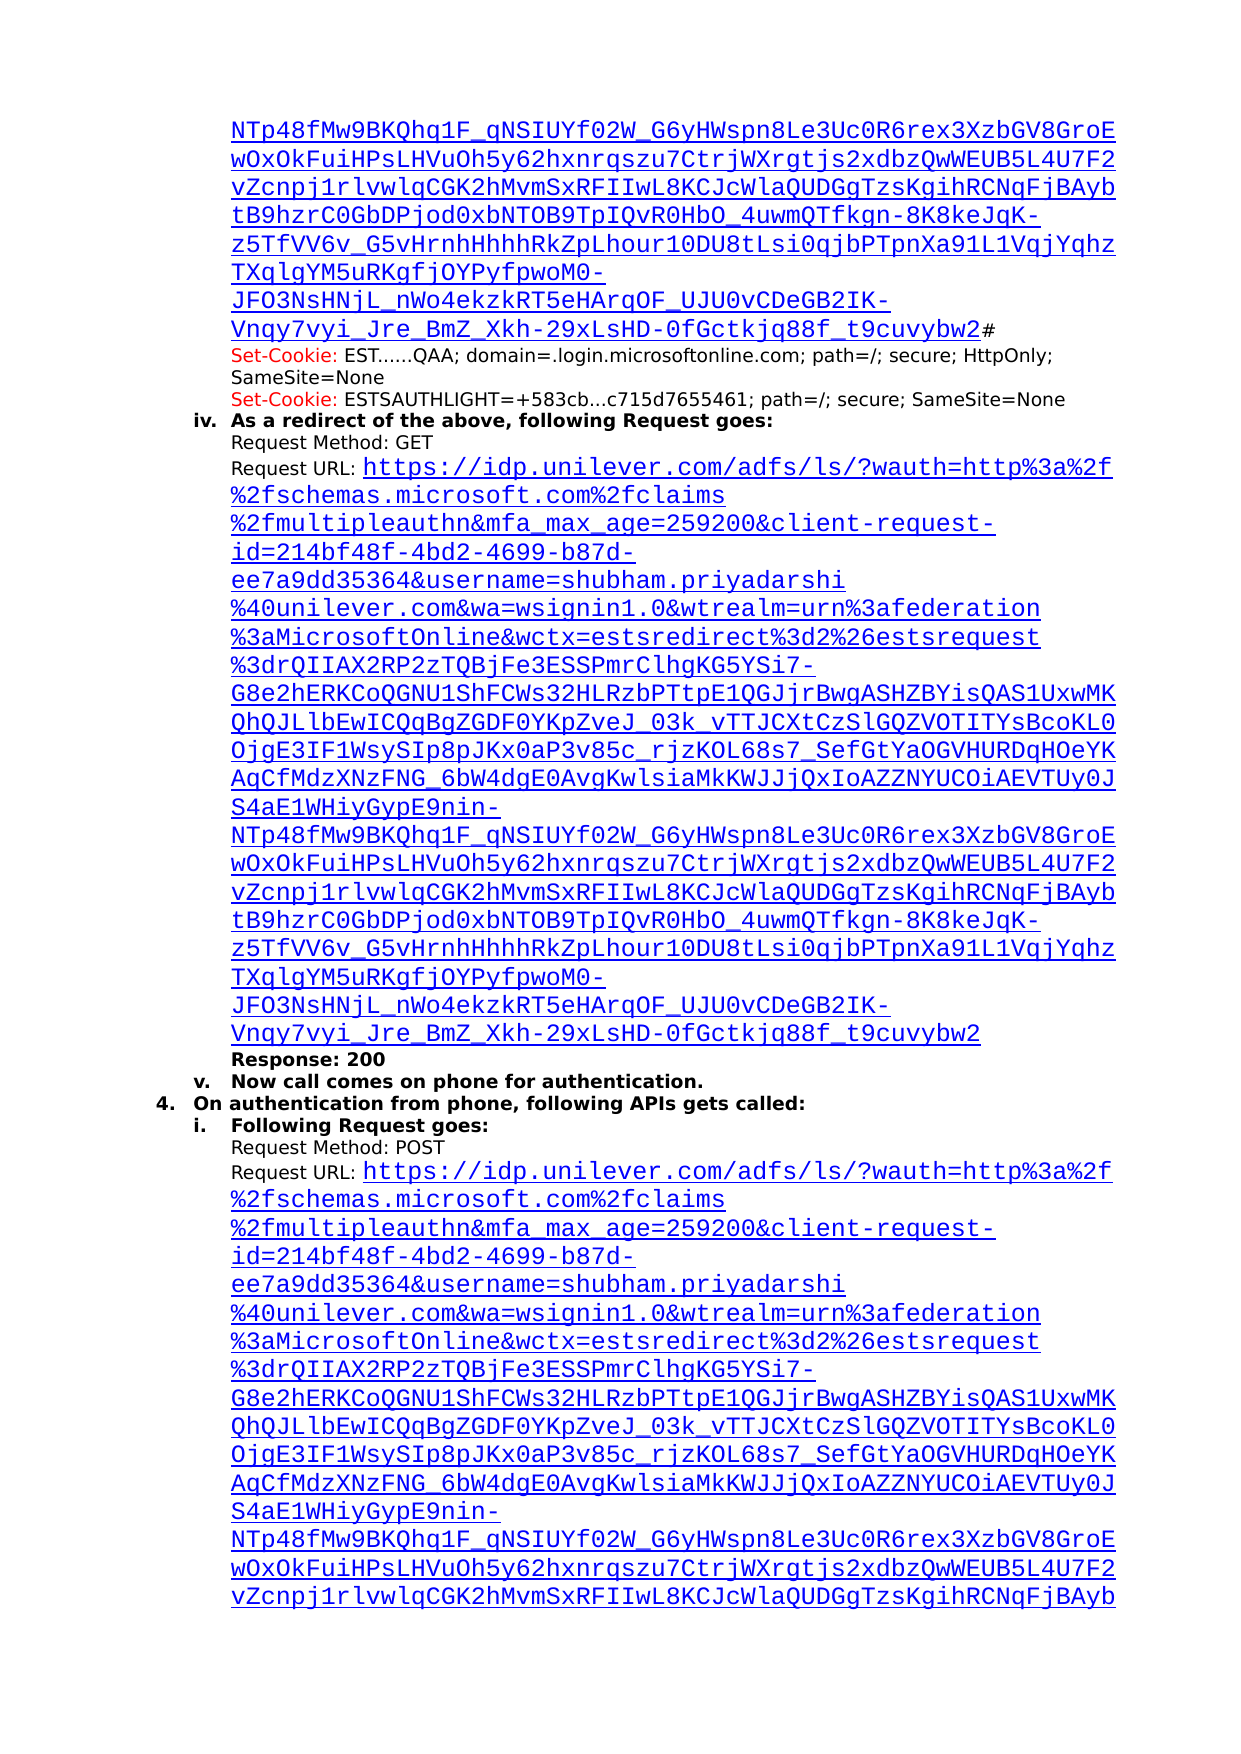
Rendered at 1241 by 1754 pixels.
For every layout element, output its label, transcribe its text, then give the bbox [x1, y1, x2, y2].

list Response: 200 [193, 1049, 1122, 1071]
list Set-Cookie: EST......QAA; domain=.login.microsoftonline.com; path=/; secure; HttpOnly; SameSite=None [193, 345, 1122, 388]
list Following Request goes: [193, 1115, 1122, 1137]
list On authentication from phone, following APIs gets called: [156, 1093, 1122, 1115]
list Request Method: GET [193, 432, 1122, 454]
list Request URL: https://idp.unilever.com/adfs/ls/?wauth=http%3a%2f%2fschemas.microsoft.com%2fclaims%2fmultipleauthn&mfa_max_age=259200&client-request-id=214bf48f-4bd2-4699-b87d-ee7a9dd35364&username=shubham.priyadarshi%40unilever.com&wa=wsignin1.0&wtrealm=urn%3afederation%3aMicrosoftOnline&wctx=estsredirect%3d2%26estsrequest%3drQIIAX2RP2zTQBjFe3ESSPmrClhgKG5YSi7-G8e2hERKCoQGNU1ShFCWs32HLRzbPTtpE1QGJjrBwgASHZBYisQAS1UxwMKQhQJLlbEwICQqBgZGDF0YKpZveJ_03k_vTTJCXtCzSlGQZVOTITYsBcoKL0OjgE3IF1WsySIp8pJKx0aP3v85c_rjzKOL68s7_SefGtYaOGVHURDqHOeYKAqCfMdzXNzFNG_6bW4dgE0AvgKwlsiaMkKWJJjQxIoAZZNYUCOiAEVTUy0JS4aE1WHiyGypE9nin-NTp48fMw9BKQhq1F_qNSIUYf02W_G6yHWspn8Le3Uc0R6rex3XzbGV8GroEwOxOkFuiHPsLHVuOh5y62hxnrqszu7CtrjWXrgtjs2xdbzQwWEUB5L4U7F2vZcnpj1rlvwlqCGK2hMvmSxRFIIwL8KCJcWlaQUDGgTzsKgihRCNqFjBAyb [193, 1158, 1122, 1612]
list Request Method: POST [193, 1137, 1122, 1158]
list Set-Cookie: ESTSAUTHLIGHT=+583cb...c715d7655461; path=/; secure; SameSite=None [193, 388, 1122, 410]
list Now call comes on phone for authentication. [193, 1071, 1122, 1093]
list As a redirect of the above, following Request goes: [193, 410, 1122, 432]
list Request URL: https://idp.unilever.com/adfs/ls/?wauth=http%3a%2f%2fschemas.microsoft.com%2fclaims%2fmultipleauthn&mfa_max_age=259200&client-request-id=214bf48f-4bd2-4699-b87d-ee7a9dd35364&username=shubham.priyadarshi%40unilever.com&wa=wsignin1.0&wtrealm=urn%3afederation%3aMicrosoftOnline&wctx=estsredirect%3d2%26estsrequest%3drQIIAX2RP2zTQBjFe3ESSPmrClhgKG5YSi7-G8e2hERKCoQGNU1ShFCWs32HLRzbPTtpE1QGJjrBwgASHZBYisQAS1UxwMKQhQJLlbEwICQqBgZGDF0YKpZveJ_03k_vTTJCXtCzSlGQZVOTITYsBcoKL0OjgE3IF1WsySIp8pJKx0aP3v85c_rjzKOL68s7_SefGtYaOGVHURDqHOeYKAqCfMdzXNzFNG_6bW4dgE0AvgKwlsiaMkKWJJjQxIoAZZNYUCOiAEVTUy0JS4aE1WHiyGypE9nin-NTp48fMw9BKQhq1F_qNSIUYf02W_G6yHWspn8Le3Uc0R6rex3XzbGV8GroEwOxOkFuiHPsLHVuOh5y62hxnrqszu7CtrjWXrgtjs2xdbzQwWEUB5L4U7F2vZcnpj1rlvwlqCGK2hMvmSxRFIIwL8KCJcWlaQUDGgTzsKgihRCNqFjBAybtB9hzrC0GbDPjod0xbNTOB9TpIQvR0HbO_4uwmQTfkgn-8K8keJqK-z5TfVV6v_G5vHrnhHhhhRkZpLhour10DU8tLsi0qjbPTpnXa91L1VqjYqhzTXqlgYM5uRKgfjOYPyfpwoM0-JFO3NsHNjL_nWo4ekzkRT5eHArqOF_UJU0vCDeGB2IK-Vnqy7vyi_Jre_BmZ_Xkh-29xLsHD-0fGctkjq88f_t9cuvybw2 [193, 454, 1122, 1049]
list NTp48fMw9BKQhq1F_qNSIUYf02W_G6yHWspn8Le3Uc0R6rex3XzbGV8GroEwOxOkFuiHPsLHVuOh5y62hxnrqszu7CtrjWXrgtjs2xdbzQwWEUB5L4U7F2vZcnpj1rlvwlqCGK2hMvmSxRFIIwL8KCJcWlaQUDGgTzsKgihRCNqFjBAybtB9hzrC0GbDPjod0xbNTOB9TpIQvR0HbO_4uwmQTfkgn-8K8keJqK-z5TfVV6v_G5vHrnhHhhhRkZpLhour10DU8tLsi0qjbPTpnXa91L1VqjYqhzTXqlgYM5uRKgfjOYPyfpwoM0-JFO3NsHNjL_nWo4ekzkRT5eHArqOF_UJU0vCDeGB2IK-Vnqy7vyi_Jre_BmZ_Xkh-29xLsHD-0fGctkjq88f_t9cuvybw2# [193, 118, 1122, 345]
